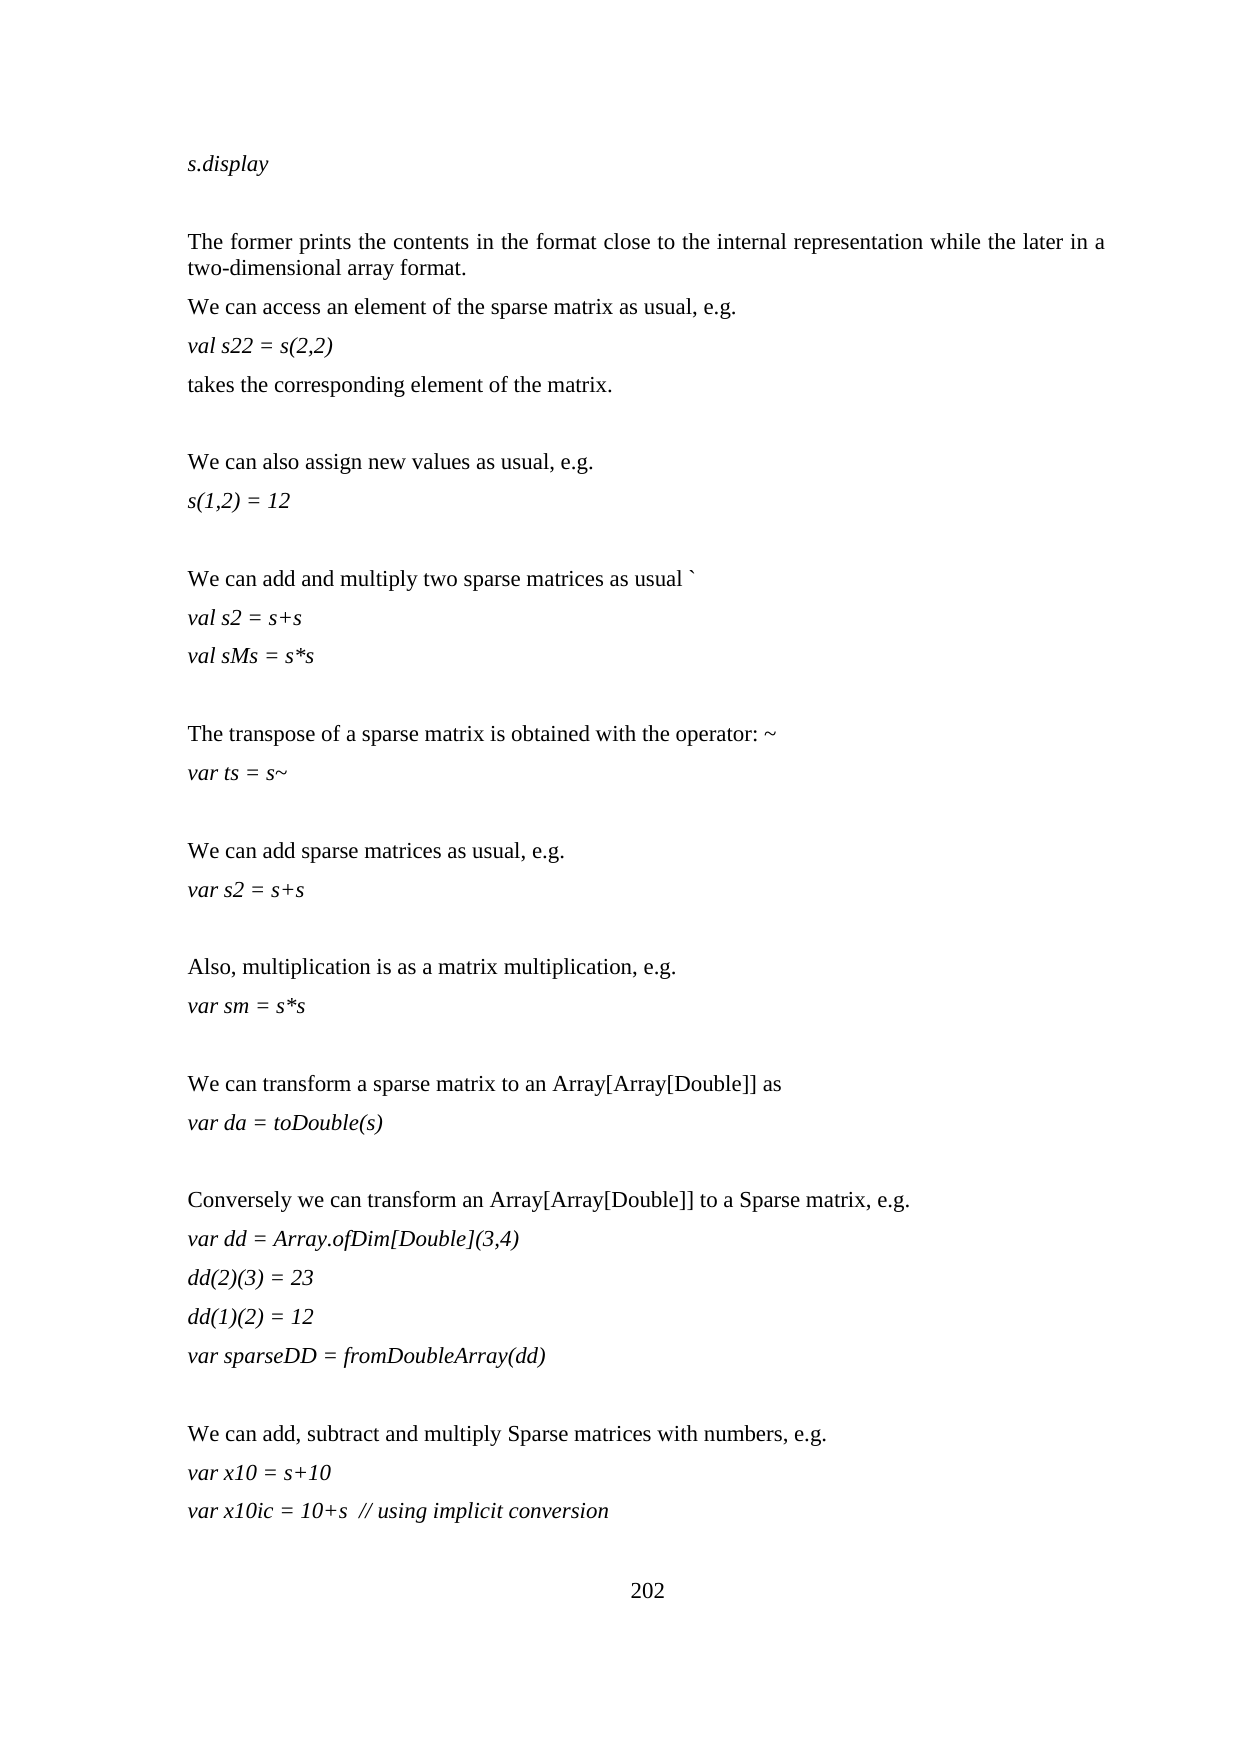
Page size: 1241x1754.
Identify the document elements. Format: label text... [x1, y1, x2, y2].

text We can transform a sparse matrix to an Array[Array[Double]] as [187, 1070, 1108, 1096]
text s(1,2) = 12 [187, 487, 1108, 513]
text The transpose of a sparse matrix is obtained with the operator: ~ [187, 720, 1108, 747]
text var dd = Array.ofDim[Double](3,4) [187, 1225, 1108, 1252]
text var sm = s*s [187, 992, 1108, 1019]
text takes the corresponding element of the matrix. [187, 371, 1108, 397]
text var x10 = s+10 [187, 1458, 1108, 1485]
text We can add sparse matrices as usual, e.g. [187, 837, 1108, 863]
text var s2 = s+s [187, 876, 1108, 902]
text val s2 = s+s [187, 604, 1108, 630]
text Also, multiplication is as a matrix multiplication, e.g. [187, 953, 1108, 980]
text s.display [187, 150, 1108, 176]
text Conversely we can transform an Array[Array[Double]] to a Sparse matrix, e.g. [187, 1187, 1108, 1213]
text We can add, subtract and multiply Sparse matrices with numbers, e.g. [187, 1420, 1108, 1446]
text The former prints the contents in the format close to the internal representation while the later in a two-dimensional array format. [187, 228, 1108, 280]
text We can access an element of the sparse matrix as usual, e.g. [187, 293, 1108, 319]
text var ts = s~ [187, 759, 1108, 786]
text var da = toDouble(s) [187, 1109, 1108, 1135]
text var x10ic = 10+s // using implicit conversion [187, 1497, 1108, 1524]
text We can also assign new values as usual, e.g. [187, 448, 1108, 475]
text var sparseDD = fromDoubleArray(dd) [187, 1342, 1108, 1368]
text dd(2)(3) = 23 [187, 1264, 1108, 1291]
text We can add and multiply two sparse matrices as usual ` [187, 565, 1108, 591]
text dd(1)(2) = 12 [187, 1303, 1108, 1329]
text val sMs = s*s [187, 643, 1108, 669]
text val s22 = s(2,2) [187, 332, 1108, 358]
